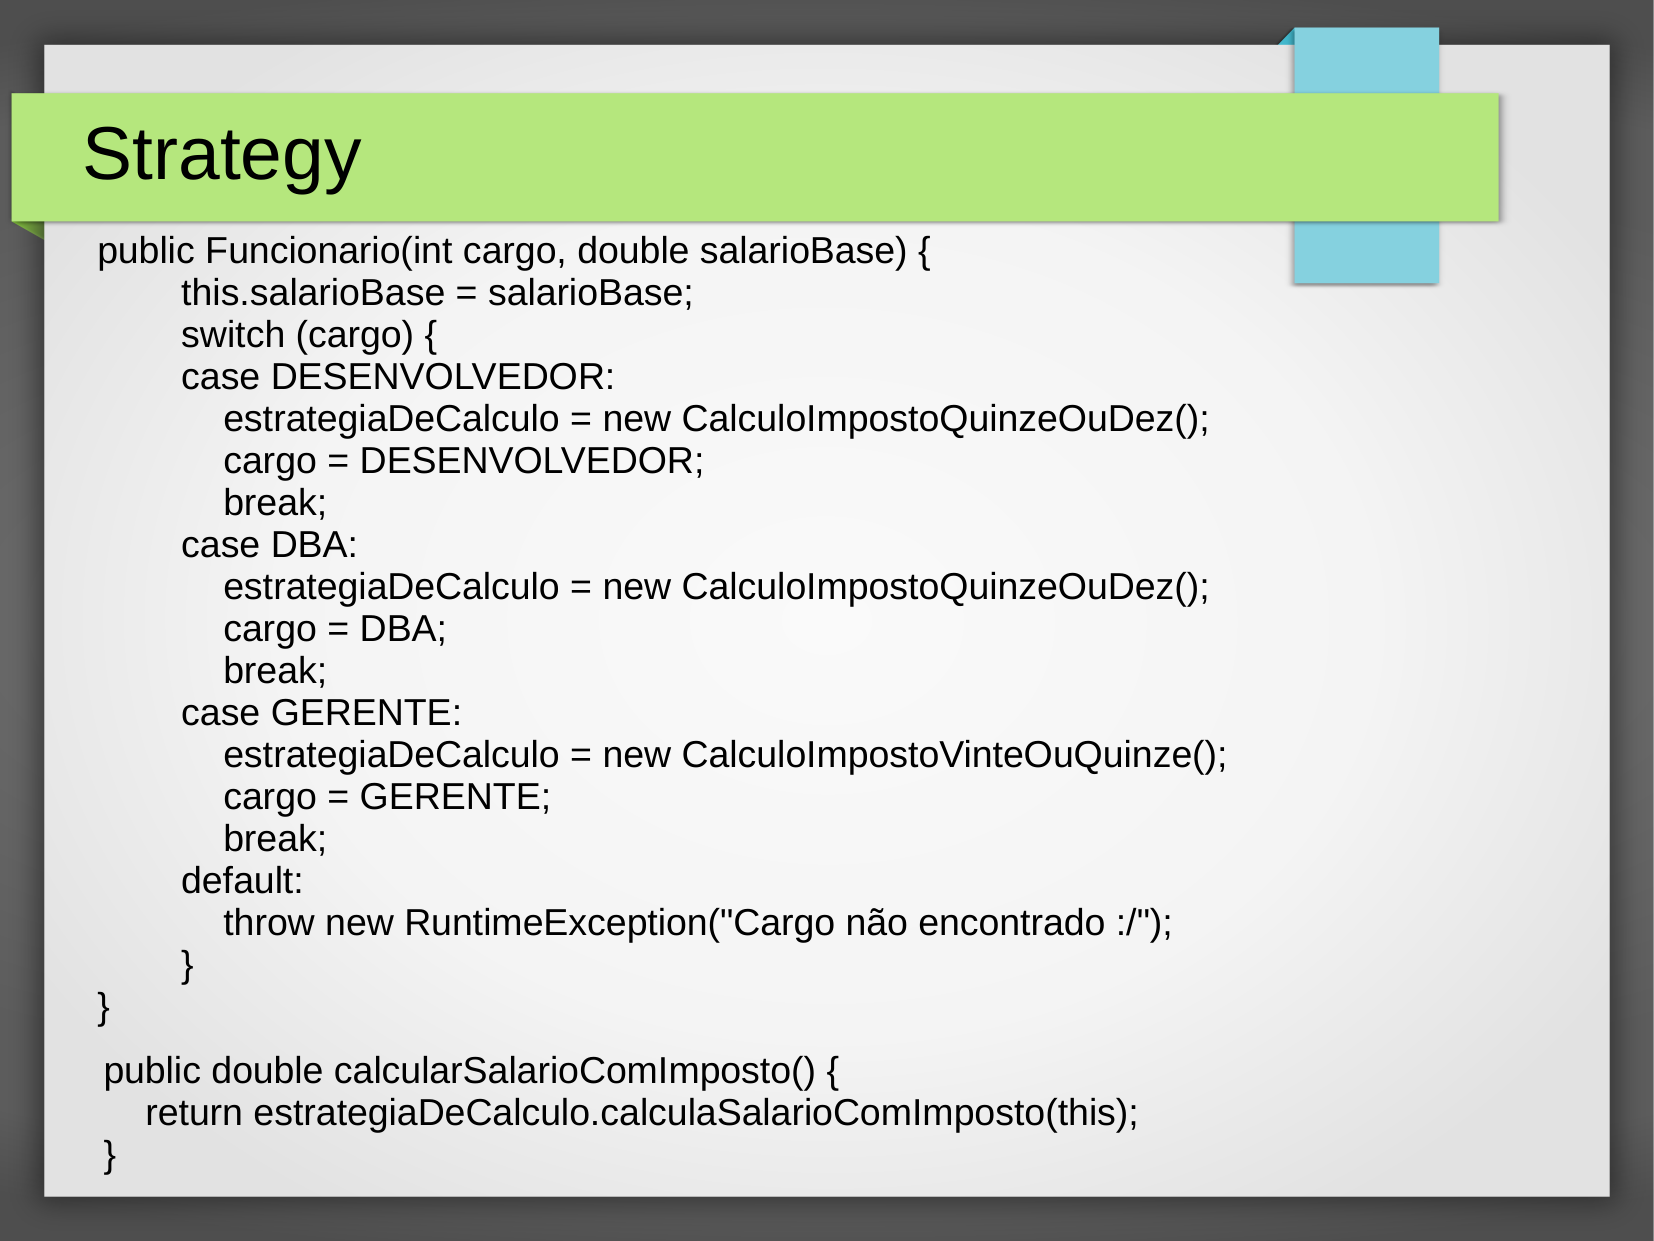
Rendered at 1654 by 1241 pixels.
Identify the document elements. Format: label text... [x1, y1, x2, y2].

text_box public double calcularSalarioComImposto() { return estrategiaDeCalculo.calculaSalarioComImposto(this); } [88, 1042, 1155, 1184]
title Strategy [82, 94, 1264, 213]
text_box public Funcionario(int cargo, double salarioBase) { this.salarioBase = salarioBase; switch (cargo) { case DESENVOLVEDOR: estrategiaDeCalculo = new CalculoImpostoQuinzeOuDez(); cargo = DESENVOLVEDOR; break; case DBA: estrategiaDeCalculo = new CalculoImpostoQuinzeOuDez(); cargo = DBA; break; case GERENTE: estrategiaDeCalculo = new CalculoImpostoVinteOuQuinze(); cargo = GERENTE; break; default: throw new RuntimeException("Cargo não encontrado :/"); } } [82, 222, 1243, 1035]
picture [0, 0, 1654, 1241]
